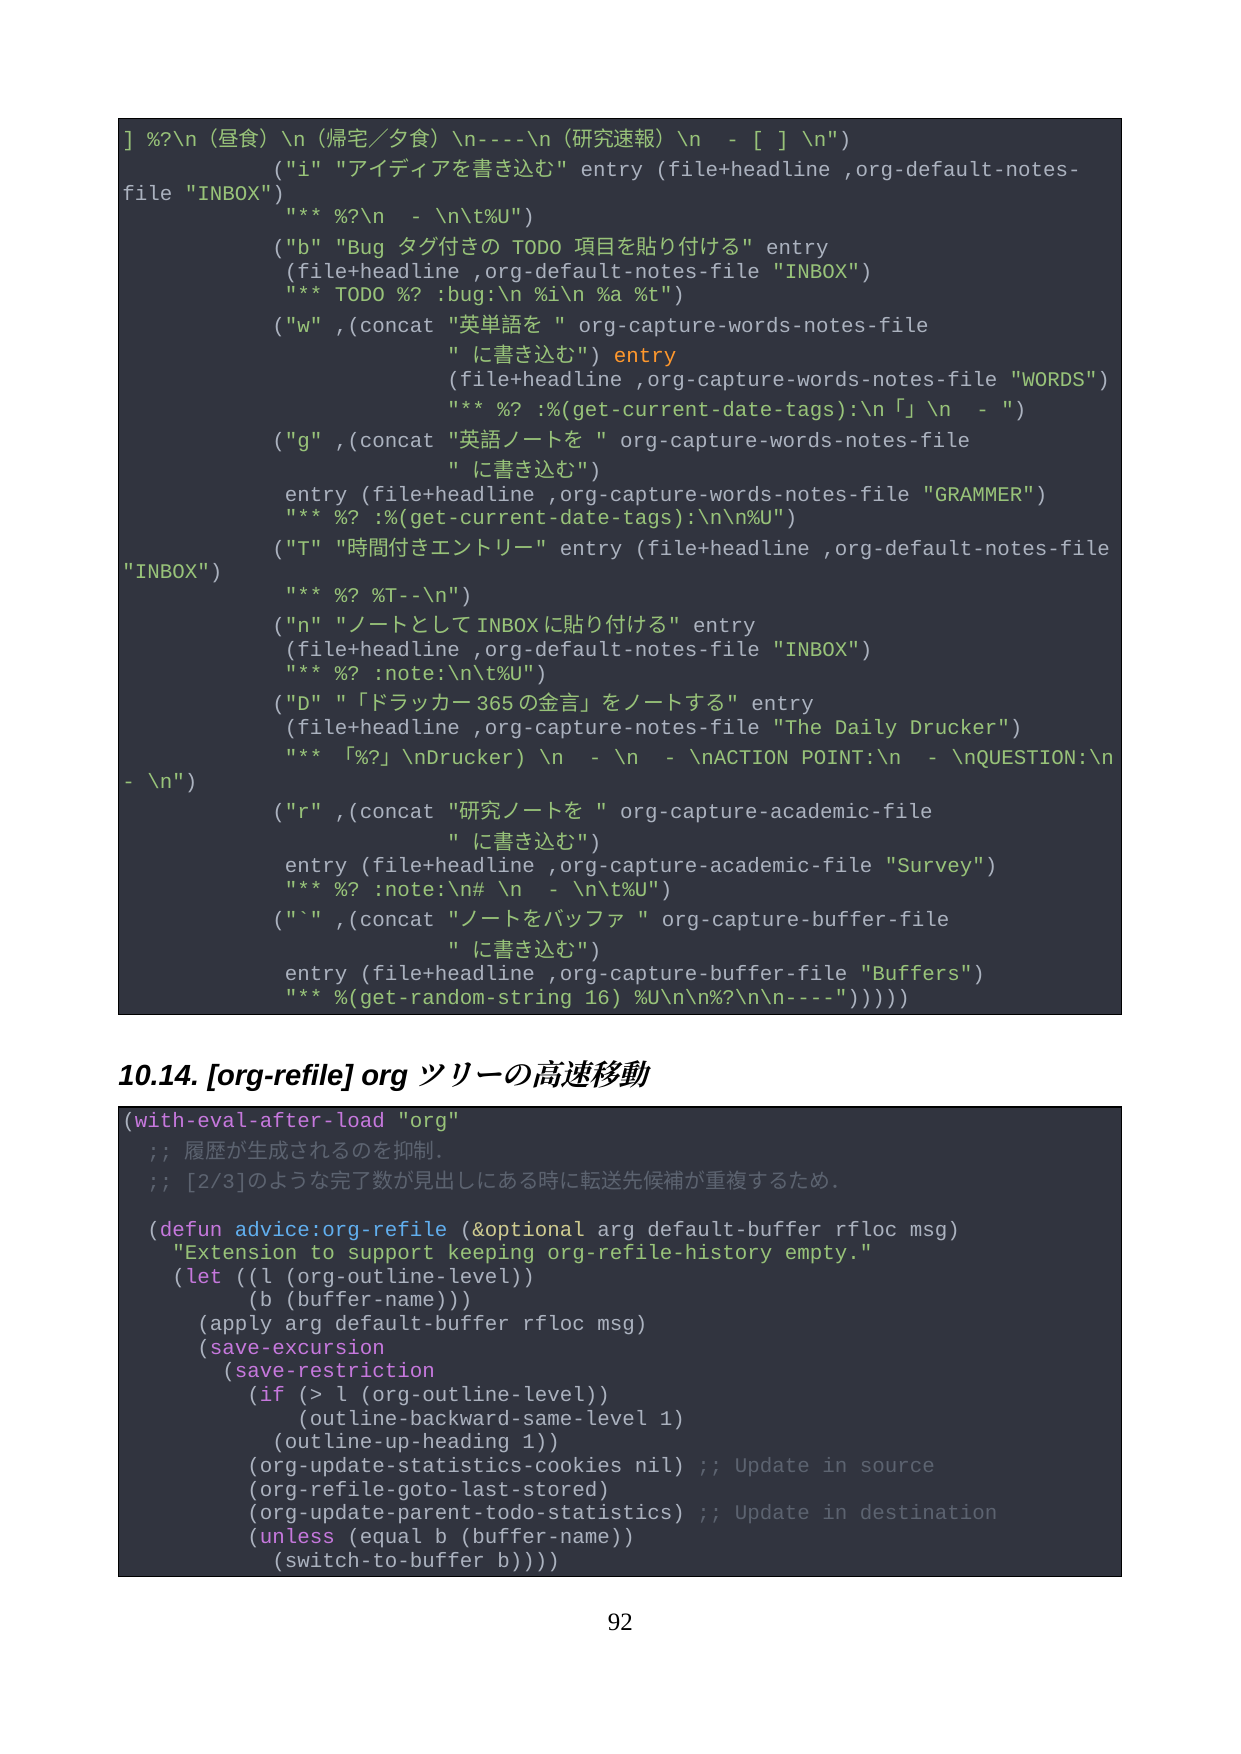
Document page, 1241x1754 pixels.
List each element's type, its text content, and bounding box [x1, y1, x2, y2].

text "** 「%?」\nDrucker) \n - \n - \nACTION POINT:\n - \nQUESTION:\n - \n") [119, 736, 1121, 791]
text ;; 履歴が生成されるのを抑制． [119, 1130, 1121, 1161]
text ("g" ,(concat "英語ノートを " org-capture-words-notes-file [119, 419, 1121, 449]
subtitle [org-refile] orgツリーの高速移動 [118, 1052, 1122, 1094]
text (outline-up-heading 1)) [119, 1427, 1121, 1451]
text ("b" "Bug タグ付きの TODO 項目を貼り付ける" entry [119, 226, 1121, 257]
text " に書き込む") [119, 449, 1121, 480]
text " に書き込む") entry [119, 334, 1121, 365]
text "** TODO %? :bug:\n %i\n %a %t") [119, 280, 1121, 304]
text ("n" "ノートとしてINBOXに貼り付ける" entry [119, 605, 1121, 635]
text (if (> l (org-outline-level)) [119, 1380, 1121, 1404]
text ("T" "時間付きエントリー" entry (file+headline ,org-default-notes-file "INBOX") [119, 527, 1121, 581]
text "** %? :%(get-current-date-tags):\n「」\n - ") [119, 388, 1121, 419]
text (file+headline ,org-capture-words-notes-file "WORDS") [119, 365, 1121, 388]
text ] %?\n（昼食）\n（帰宅／夕食）\n----\n（研究速報）\n - [ ] \n") [119, 119, 1121, 148]
text "** %(get-random-string 16) %U\n\n%?\n\n----"))))) [119, 983, 1121, 1014]
text entry (file+headline ,org-capture-buffer-file "Buffers") [119, 959, 1121, 983]
text ("`" ,(concat "ノートをバッファ " org-capture-buffer-file [119, 899, 1121, 929]
text " に書き込む") [119, 929, 1121, 959]
text (b (buffer-name))) [119, 1286, 1121, 1309]
text (unless (equal b (buffer-name)) [119, 1522, 1121, 1546]
text (defun advice:org-refile (&optional arg default-buffer rfloc msg) [119, 1214, 1121, 1238]
text ("r" ,(concat "研究ノートを " org-capture-academic-file [119, 791, 1121, 821]
text " に書き込む") [119, 821, 1121, 851]
text (file+headline ,org-default-notes-file "INBOX") [119, 257, 1121, 280]
text ;; [2/3]のような完了数が見出しにある時に転送先候補が重複するため． [119, 1161, 1121, 1191]
text "** %? :%(get-current-date-tags):\n\n%U") [119, 503, 1121, 527]
text (let ((l (org-outline-level)) [119, 1262, 1121, 1286]
text ("D" "「ドラッカー365の金言」をノートする" entry [119, 682, 1121, 713]
text "** %? :note:\n# \n - \n\t%U") [119, 875, 1121, 899]
text "** %? %T--\n") [119, 581, 1121, 605]
text (org-refile-goto-last-stored) [119, 1475, 1121, 1498]
text (save-excursion [119, 1333, 1121, 1356]
text (with-eval-after-load "org" [119, 1108, 1121, 1130]
text (file+headline ,org-default-notes-file "INBOX") [119, 635, 1121, 659]
text "** %?\n - \n\t%U") [119, 203, 1121, 226]
text (org-update-parent-todo-statistics) ;; Update in destination [119, 1498, 1121, 1522]
text (switch-to-buffer b)))) [119, 1546, 1121, 1576]
text "Extension to support keeping org-refile-history empty." [119, 1238, 1121, 1262]
text entry (file+headline ,org-capture-words-notes-file "GRAMMER") [119, 480, 1121, 503]
text ("i" "アイディアを書き込む" entry (file+headline ,org-default-notes-file "INBOX") [119, 148, 1121, 203]
text (apply arg default-buffer rfloc msg) [119, 1309, 1121, 1333]
text "** %? :note:\n\t%U") [119, 659, 1121, 682]
text (outline-backward-same-level 1) [119, 1404, 1121, 1427]
text entry (file+headline ,org-capture-academic-file "Survey") [119, 851, 1121, 875]
text (org-update-statistics-cookies nil) ;; Update in source [119, 1451, 1121, 1475]
text (save-restriction [119, 1356, 1121, 1380]
text ("w" ,(concat "英単語を " org-capture-words-notes-file [119, 304, 1121, 334]
text (file+headline ,org-capture-notes-file "The Daily Drucker") [119, 713, 1121, 736]
